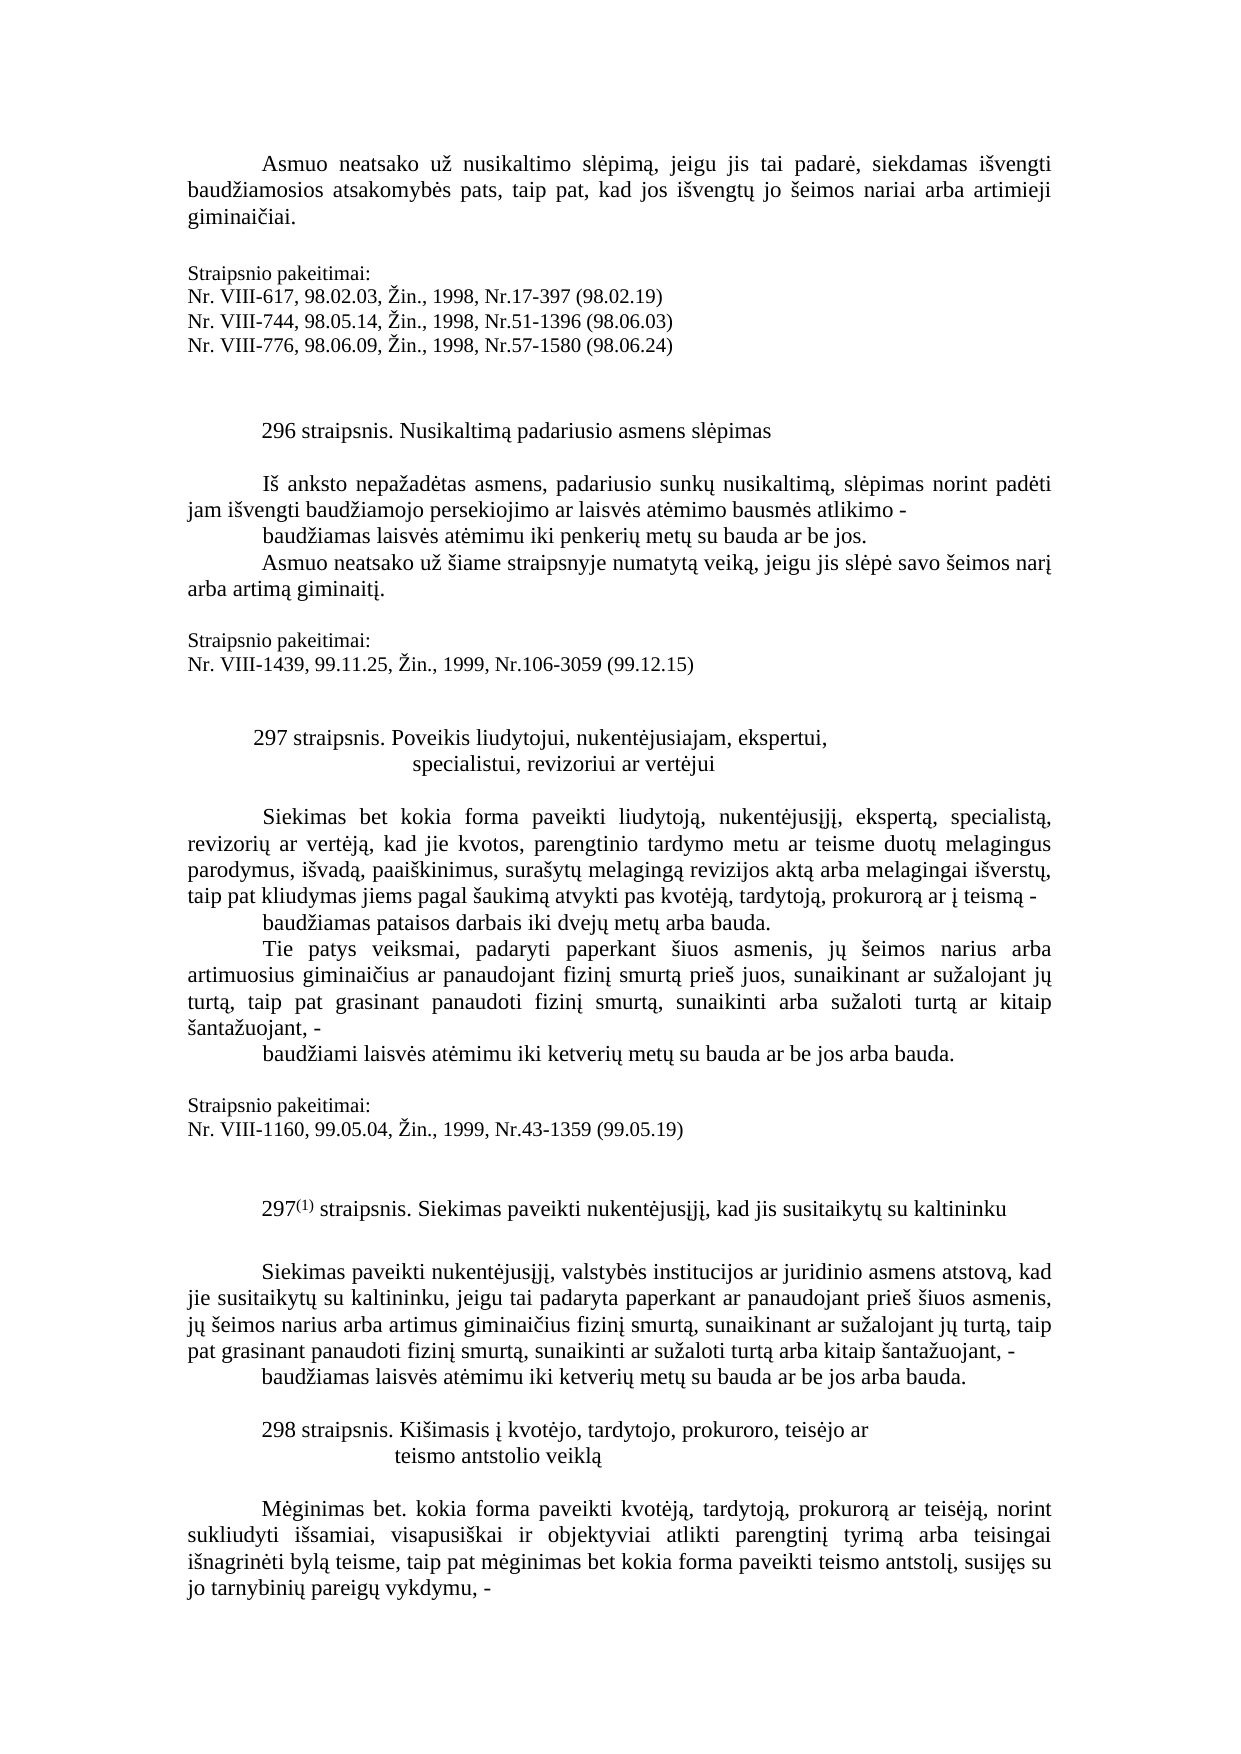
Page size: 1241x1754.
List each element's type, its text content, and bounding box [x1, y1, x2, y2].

text Nr. VIII-776, 98.06.09, Žin., 1998, Nr.57-1580 (98.06.24) [187, 333, 1053, 357]
text 297 straipsnis. Poveikis liudytojui, nukentėjusiajam, ekspertui, [253, 724, 1053, 751]
text Nr. VIII-617, 98.02.03, Žin., 1998, Nr.17-397 (98.02.19) [187, 284, 1053, 308]
text Nr. VIII-1439, 99.11.25, Žin., 1999, Nr.106-3059 (99.12.15) [187, 652, 1053, 676]
text Straipsnio pakeitimai: [187, 628, 1053, 652]
text baudžiamas pataisos darbais iki dvejų metų arba bauda. [187, 909, 1053, 935]
text baudžiami laisvės atėmimu iki ketverių metų su bauda ar be jos arba bauda. [187, 1040, 1053, 1067]
text Straipsnio pakeitimai: [187, 260, 1053, 284]
text Iš anksto nepažadėtas asmens, padariusio sunkų nusikaltimą, slėpimas norint padėti jam išvengti baudžiamojo persekiojimo ar laisvės atėmimo bausmės atlikimo - [187, 470, 1053, 522]
text teismo antstolio veiklą [261, 1442, 1053, 1469]
text Nr. VIII-1160, 99.05.04, Žin., 1999, Nr.43-1359 (99.05.19) [187, 1117, 1053, 1141]
text Asmuo neatsako už nusikaltimo slėpimą, jeigu jis tai padarė, siekdamas išvengti baudžiamosios atsakomybės pats, taip pat, kad jos išvengtų jo šeimos nariai arba artimieji giminaičiai. [187, 150, 1053, 229]
text Siekimas paveikti nukentėjusįjį, valstybės institucijos ar juridinio asmens atstovą, kad jie susitaikytų su kaltininku, jeigu tai padaryta paperkant ar panaudojant prieš šiuos asmenis, jų šeimos narius arba artimus giminaičius fizinį smurtą, sunaikinant ar sužalojant jų turtą, taip pat grasinant panaudoti fizinį smurtą, sunaikinti ar sužaloti turtą arba kitaip šantažuojant, - [187, 1258, 1053, 1363]
text baudžiamas laisvės atėmimu iki ketverių metų su bauda ar be jos arba bauda. [187, 1363, 1053, 1390]
text Nr. VIII-744, 98.05.14, Žin., 1998, Nr.51-1396 (98.06.03) [187, 308, 1053, 333]
text Tie patys veiksmai, padaryti paperkant šiuos asmenis, jų šeimos narius arba artimuosius giminaičius ar panaudojant fizinį smurtą prieš juos, sunaikinant ar sužalojant jų turtą, taip pat grasinant panaudoti fizinį smurtą, sunaikinti arba sužaloti turtą ar kitaip šantažuojant, - [187, 935, 1053, 1040]
text Siekimas bet kokia forma paveikti liudytoją, nukentėjusįjį, ekspertą, specialistą, revizorių ar vertėją, kad jie kvotos, parengtinio tardymo metu ar teisme duotų melagingus parodymus, išvadą, paaiškinimus, surašytų melagingą revizijos aktą arba melagingai išverstų, taip pat kliudymas jiems pagal šaukimą atvykti pas kvotėją, tardytoją, prokurorą ar į teismą - [187, 803, 1053, 909]
text Mėginimas bet. kokia forma paveikti kvotėją, tardytoją, prokurorą ar teisėją, norint sukliudyti išsamiai, visapusiškai ir objektyviai atlikti parengtinį tyrimą arba teisingai išnagrinėti bylą teisme, taip pat mėginimas bet kokia forma paveikti teismo antstolį, susijęs su jo tarnybinių pareigų vykdymu, - [187, 1495, 1053, 1601]
text Asmuo neatsako už šiame straipsnyje numatytą veiką, jeigu jis slėpė savo šeimos narį arba artimą giminaitį. [187, 549, 1053, 602]
text 296 straipsnis. Nusikaltimą padariusio asmens slėpimas [187, 417, 1053, 443]
text 297(1) straipsnis. Siekimas paveikti nukentėjusįjį, kad jis susitaikytų su kaltininku [261, 1195, 1053, 1222]
text specialistui, revizoriui ar vertėjui [412, 751, 1053, 777]
text baudžiamas laisvės atėmimu iki penkerių metų su bauda ar be jos. [187, 522, 1053, 549]
text Straipsnio pakeitimai: [187, 1093, 1053, 1117]
text 298 straipsnis. Kišimasis į kvotėjo, tardytojo, prokuroro, teisėjo ar [261, 1416, 1053, 1442]
